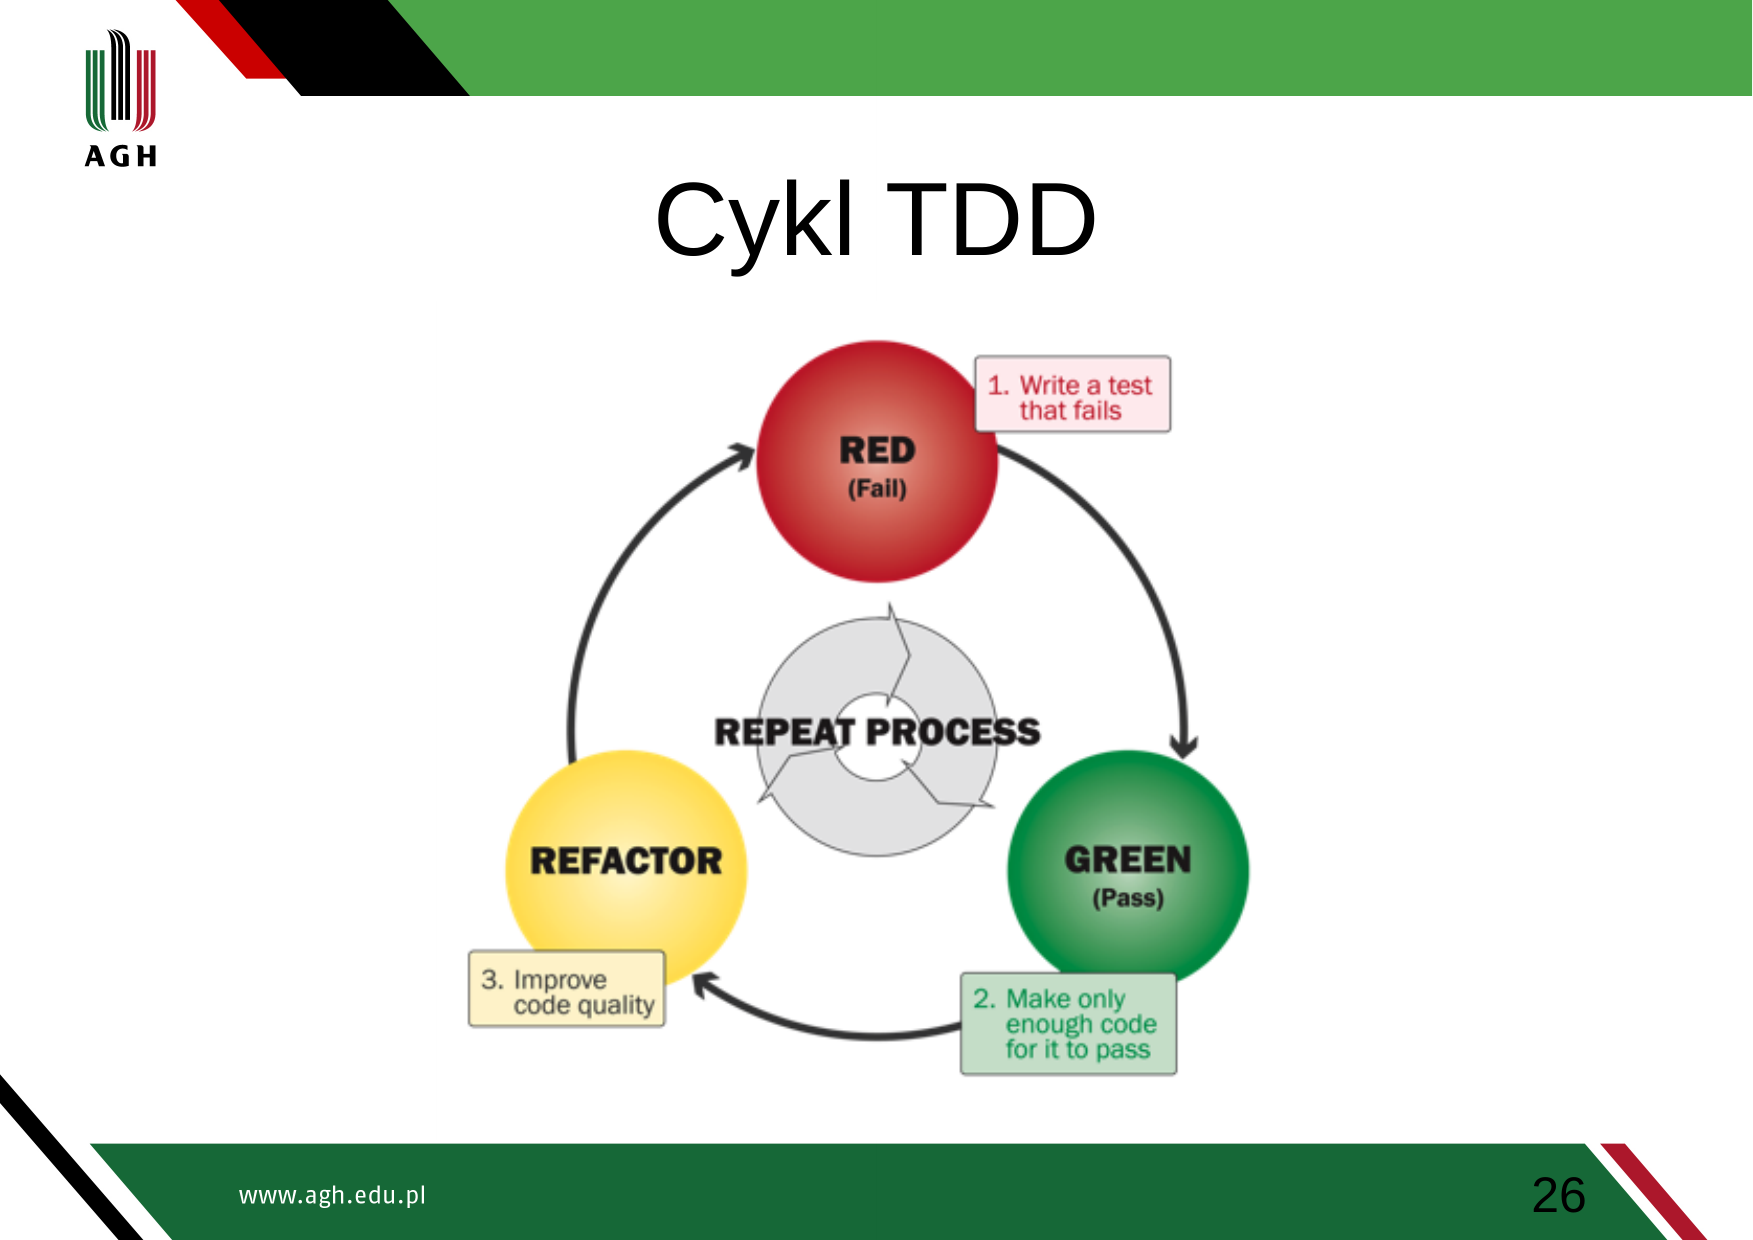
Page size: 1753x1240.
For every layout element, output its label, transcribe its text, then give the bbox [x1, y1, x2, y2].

title Cykl TDD [131, 110, 1622, 317]
picture [0, 0, 1753, 1240]
